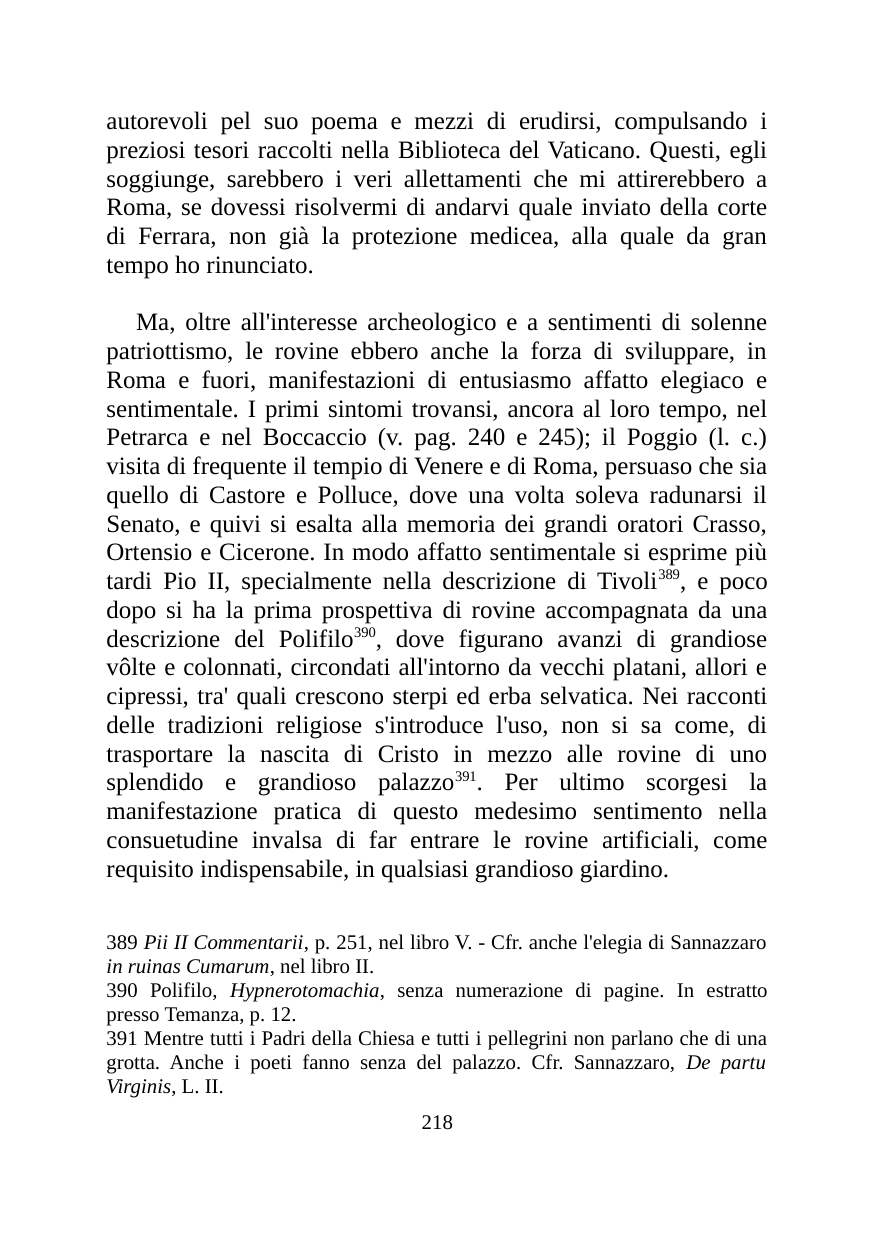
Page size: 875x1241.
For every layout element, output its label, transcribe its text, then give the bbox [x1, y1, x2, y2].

text autorevoli pel suo poema e mezzi di erudirsi, compulsando i preziosi tesori raccolti nella Biblioteca del Vaticano. Questi, egli soggiunge, sarebbero i veri allettamenti che mi attirerebbero a Roma, se dovessi risolvermi di andarvi quale inviato della corte di Ferrara, non già la protezione medicea, alla quale da gran tempo ho rinunciato. [106, 106, 768, 279]
text Mentre tutti i Padri della Chiesa e tutti i pellegrini non parlano che di una grotta. Anche i poeti fanno senza del palazzo. Cfr. Sannazzaro, De partu Virginis, L. II. [106, 1026, 768, 1098]
text Polifilo, Hypnerotomachia, senza numerazione di pagine. In estratto presso Temanza, p. 12. [106, 978, 768, 1026]
text Pii II Commentarii, p. 251, nel libro V. - Cfr. anche l'elegia di Sannazzaro in ruinas Cumarum, nel libro II. [106, 930, 768, 978]
text Ma, oltre all'interesse archeologico e a sentimenti di solenne patriottismo, le rovine ebbero anche la forza di sviluppare, in Roma e fuori, manifestazioni di entusiasmo affatto elegiaco e sentimentale. I primi sintomi trovansi, ancora al loro tempo, nel Petrarca e nel Boccaccio (v. pag. 240 e 245); il Poggio (l. c.) visita di frequente il tempio di Venere e di Roma, persuaso che sia quello di Castore e Polluce, dove una volta soleva radunarsi il Senato, e quivi si esalta alla memoria dei grandi oratori Crasso, Ortensio e Cicerone. In modo affatto sentimentale si esprime più tardi Pio II, specialmente nella descrizione di Tivoli, e poco dopo si ha la prima prospettiva di rovine accompagnata da una descrizione del Polifilo, dove figurano avanzi di grandiose vôlte e colonnati, circondati all'intorno da vecchi platani, allori e cipressi, tra' quali crescono sterpi ed erba selvatica. Nei racconti delle tradizioni religiose s'introduce l'uso, non si sa come, di trasportare la nascita di Cristo in mezzo alle rovine di uno splendido e grandioso palazzo. Per ultimo scorgesi la manifestazione pratica di questo medesimo sentimento nella consuetudine invalsa di far entrare le rovine artificiali, come requisito indispensabile, in qualsiasi grandioso giardino. [106, 307, 768, 882]
